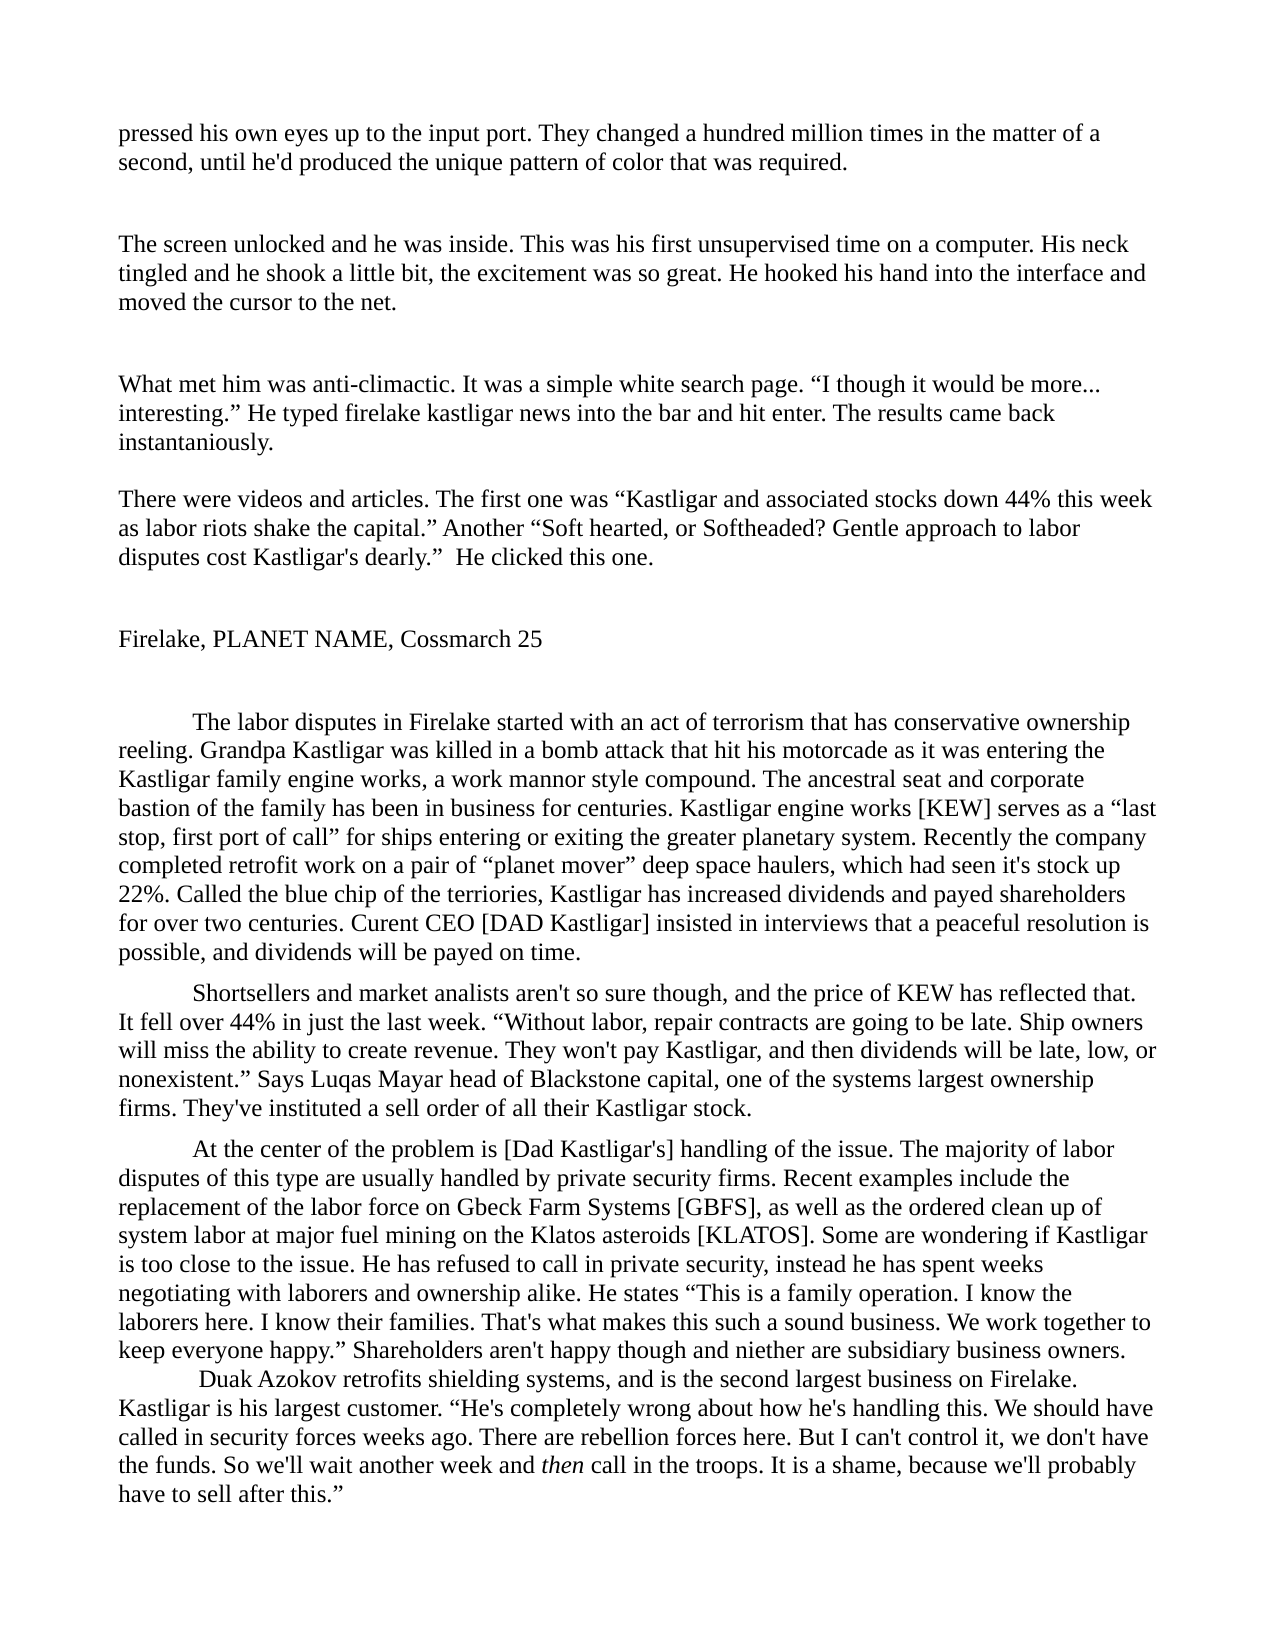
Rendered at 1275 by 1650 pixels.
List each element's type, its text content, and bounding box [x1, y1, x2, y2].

text Shortsellers and market analists aren't so sure though, and the price of KEW has reflected that. It fell over 44% in just the last week. “Without labor, repair contracts are going to be late. Ship owners will miss the ability to create revenue. They won't pay Kastligar, and then dividends will be late, low, or nonexistent.” Says Luqas Mayar head of Blackstone capital, one of the systems largest ownership firms. They've instituted a sell order of all their Kastligar stock. [118, 978, 1157, 1122]
text Firelake, PLANET NAME, Cossmarch 25 [118, 624, 1157, 653]
text pressed his own eyes up to the input port. They changed a hundred million times in the matter of a second, until he'd produced the unique pattern of color that was required. [118, 118, 1157, 176]
text The screen unlocked and he was inside. This was his first unsupervised time on a computer. His neck tingled and he shook a little bit, the excitement was so great. He hooked his hand into the interface and moved the cursor to the net. [118, 229, 1157, 316]
text The labor disputes in Firelake started with an act of terrorism that has conservative ownership reeling. Grandpa Kastligar was killed in a bomb attack that hit his motorcade as it was entering the Kastligar family engine works, a work mannor style compound. The ancestral seat and corporate bastion of the family has been in business for centuries. Kastligar engine works [KEW] serves as a “last stop, first port of call” for ships entering or exiting the greater planetary system. Recently the company completed retrofit work on a pair of “planet mover” deep space haulers, which had seen it's stock up 22%. Called the blue chip of the terriories, Kastligar has increased dividends and payed shareholders for over two centuries. Curent CEO [DAD Kastligar] insisted in interviews that a peaceful resolution is possible, and dividends will be payed on time. [118, 707, 1157, 966]
text What met him was anti-climactic. It was a simple white search page. “I though it would be more... interesting.” He typed firelake kastligar news into the bar and hit enter. The results came back instantaniously. There were videos and articles. The first one was “Kastligar and associated stocks down 44% this week as labor riots shake the capital.” Another “Soft hearted, or Softheaded? Gentle approach to labor disputes cost Kastligar's dearly.” He clicked this one. [118, 369, 1157, 571]
text At the center of the problem is [Dad Kastligar's] handling of the issue. The majority of labor disputes of this type are usually handled by private security firms. Recent examples include the replacement of the labor force on Gbeck Farm Systems [GBFS], as well as the ordered clean up of system labor at major fuel mining on the Klatos asteroids [KLATOS]. Some are wondering if Kastligar is too close to the issue. He has refused to call in private security, instead he has spent weeks negotiating with laborers and ownership alike. He states “This is a family operation. I know the laborers here. I know their families. That's what makes this such a sound business. We work together to keep everyone happy.” Shareholders aren't happy though and niether are subsidiary business owners. Duak Azokov retrofits shielding systems, and is the second largest business on Firelake. Kastligar is his largest customer. “He's completely wrong about how he's handling this. We should have called in security forces weeks ago. There are rebellion forces here. But I can't control it, we don't have the funds. So we'll wait another week and then call in the troops. It is a shame, because we'll probably have to sell after this.” [118, 1134, 1157, 1508]
